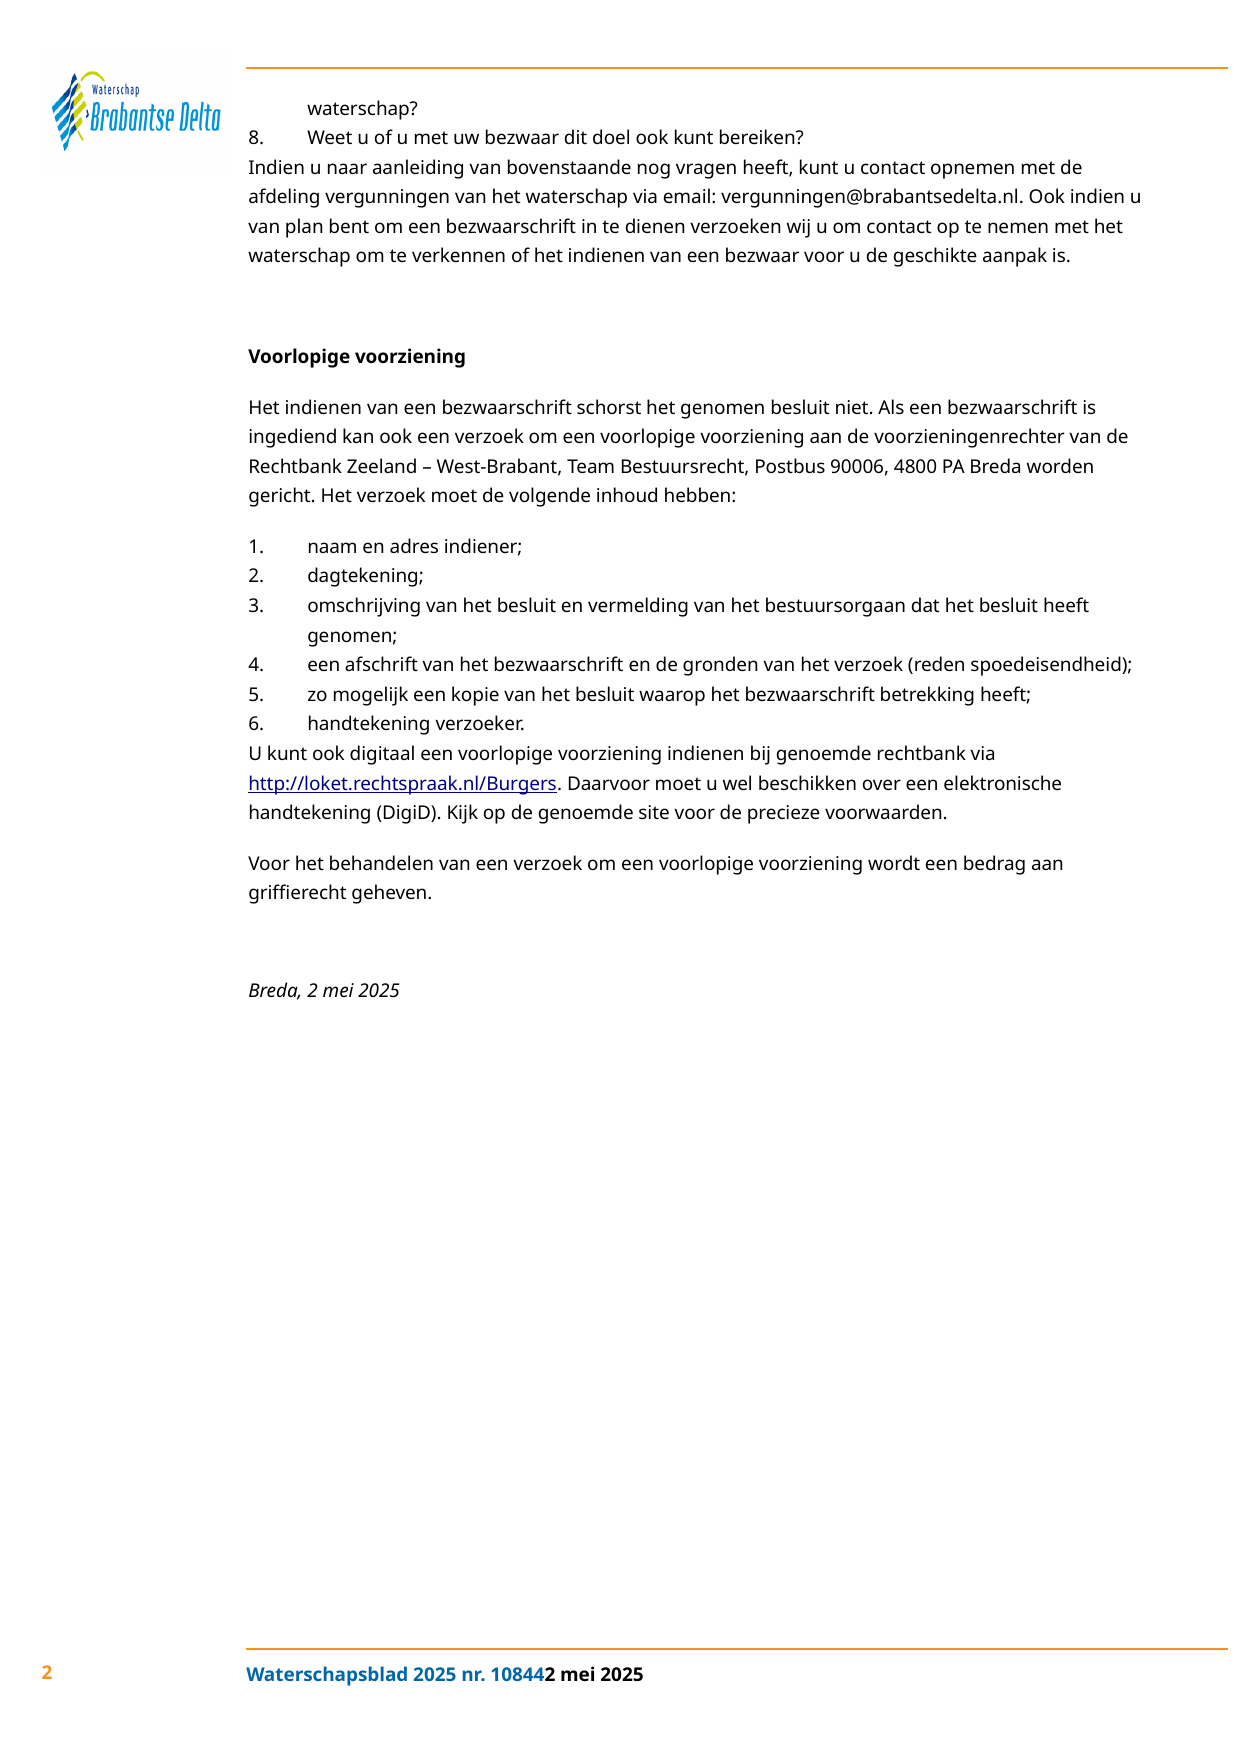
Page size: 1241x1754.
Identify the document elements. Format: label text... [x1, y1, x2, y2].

text U kunt ook digitaal een voorlopige voorziening indienen bij genoemde rechtbank via http://loket.rechtspraak.nl/Burgers. Daarvoor moet u wel beschikken over een elektronische handtekening (DigiD). Kijk op de genoemde site voor de precieze voorwaarden. [248, 740, 1152, 825]
text Voorlopige voorziening [248, 343, 1152, 369]
list omschrijving van het besluit en vermelding van het bestuursorgaan dat het besluit heeft genomen; [248, 592, 1152, 648]
list waterschap? [248, 95, 1152, 121]
picture [41, 47, 231, 172]
list handtekening verzoeker. [248, 711, 1152, 736]
list een afschrift van het bezwaarschrift en de gronden van het verzoek (reden spoedeisendheid); [248, 651, 1152, 677]
text Breda, 2 mei 2025 [248, 978, 1152, 1003]
text Het indienen van een bezwaarschrift schorst het genomen besluit niet. Als een bezwaarschrift is ingediend kan ook een verzoek om een voorlopige voorziening aan de voorzieningenrechter van de Rechtbank Zeeland – West-Brabant, Team Bestuursrecht, Postbus 90006, 4800 PA Breda worden gericht. Het verzoek moet de volgende inhoud hebben: [248, 394, 1152, 508]
text Voor het behandelen van een verzoek om een voorlopige voorziening wordt een bedrag aan griffierecht geheven. [248, 850, 1152, 905]
list Weet u of u met uw bezwaar dit doel ook kunt bereiken? [248, 124, 1152, 150]
text Indien u naar aanleiding van bovenstaande nog vragen heeft, kunt u contact opnemen met de afdeling vergunningen van het waterschap via email: vergunningen@brabantsedelta.nl. Ook indien u van plan bent om een bezwaarschrift in te dienen verzoeken wij u om contact op te nemen met het waterschap om te verkennen of het indienen van een bezwaar voor u de geschikte aanpak is. [248, 154, 1152, 268]
list zo mogelijk een kopie van het besluit waarop het bezwaarschrift betrekking heeft; [248, 681, 1152, 707]
list dagtekening; [248, 563, 1152, 588]
list naam en adres indiener; [248, 533, 1152, 559]
